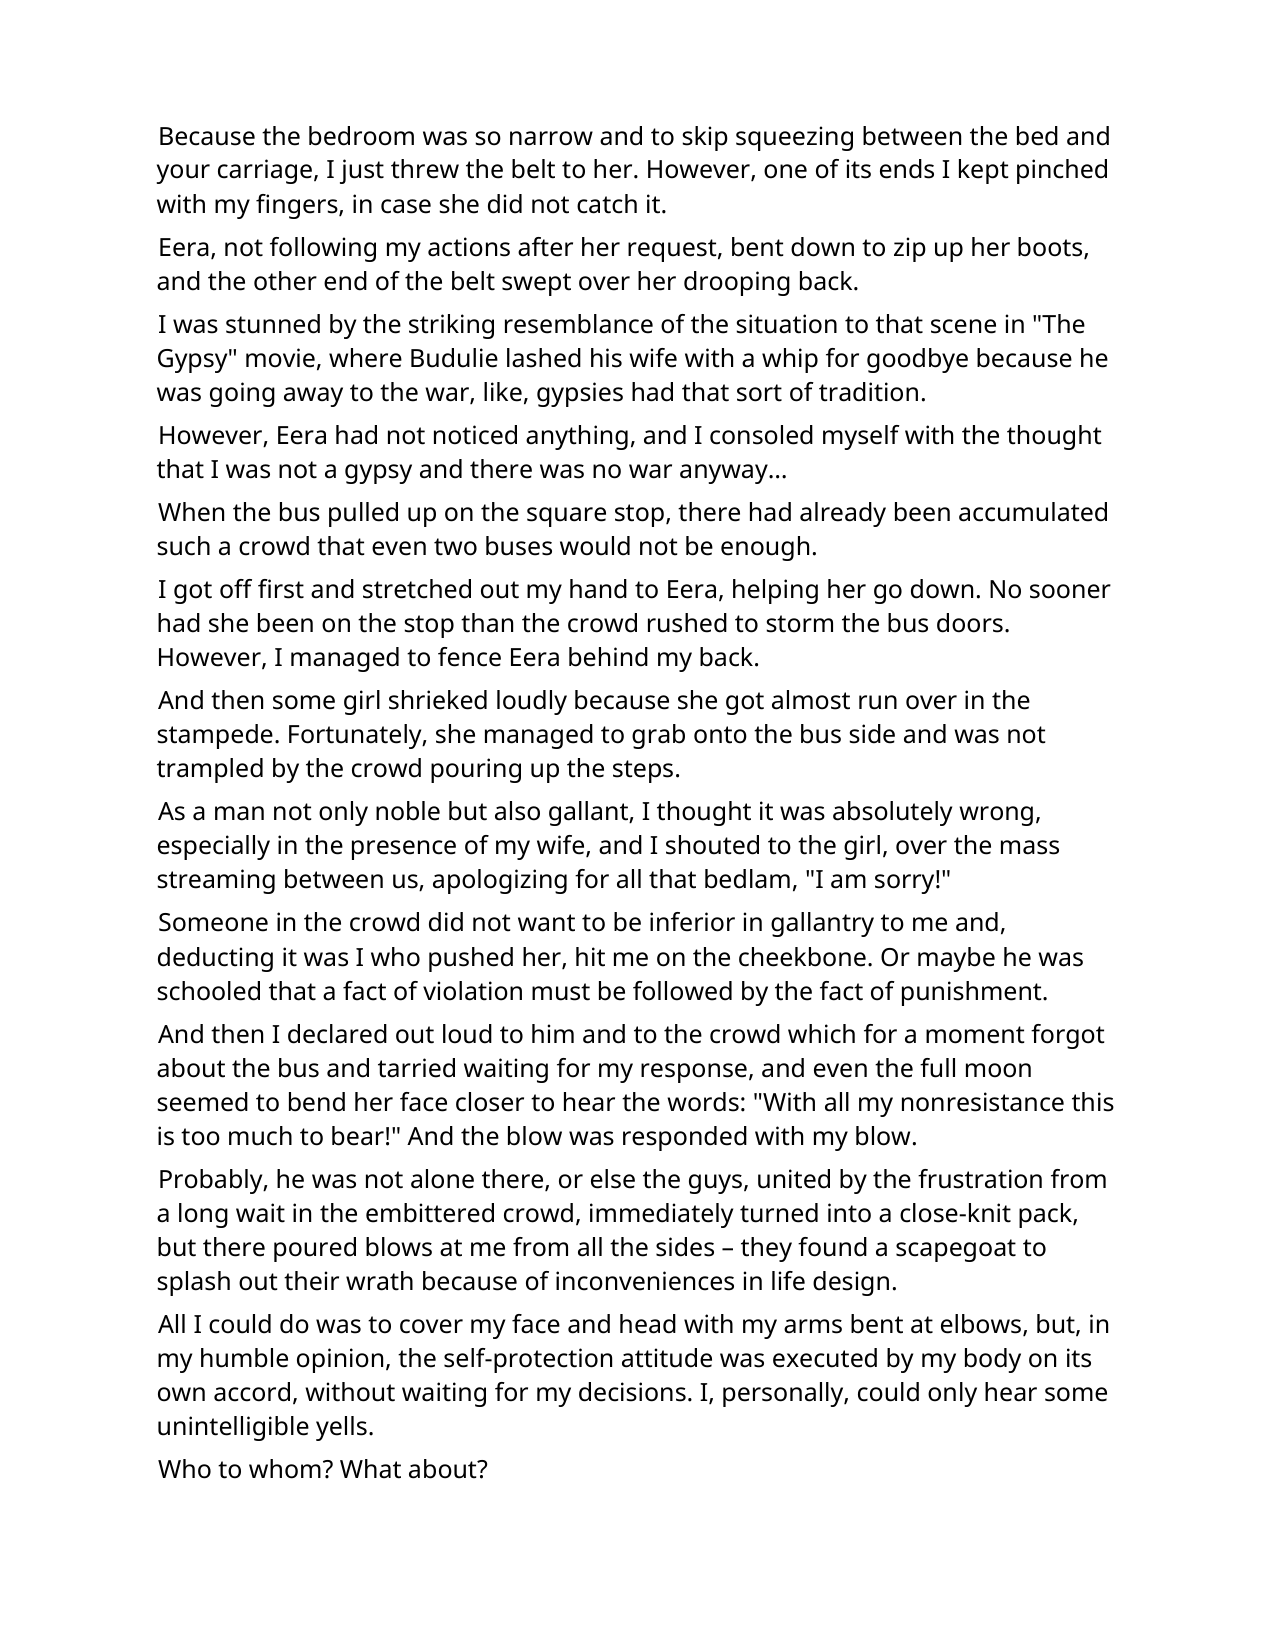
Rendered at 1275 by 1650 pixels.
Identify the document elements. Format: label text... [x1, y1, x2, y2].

text When the bus pulled up on the square stop, there had already been accumulated such a crowd that even two buses would not be enough. [156, 494, 1118, 563]
text Because the bedroom was so narrow and to skip squeezing between the bed and your carriage, I just threw the belt to her. However, one of its ends I kept pinched with my fingers, in case she did not catch it. [156, 118, 1118, 220]
text Eera, not following my actions after her request, bent down to zip up her boots, and the other end of the belt swept over her drooping back. [156, 229, 1118, 297]
text I was stunned by the striking resemblance of the situation to that scene in "The Gypsy" movie, where Budulie lashed his wife with a whip for goodbye because he was going away to the war, like, gypsies had that sort of tradition. [156, 306, 1118, 408]
text Probably, he was not alone there, or else the guys, united by the frustration from a long wait in the embittered crowd, immediately turned into a close-knit pack, but there poured blows at me from all the sides – they found a scapegoat to splash out their wrath because of inconveniences in life design. [156, 1161, 1118, 1298]
text And then I declared out loud to him and to the crowd which for a moment forgot about the bus and tarried waiting for my response, and even the full moon seemed to bend her face closer to hear the words: "With all my nonresistance this is too much to bear!" And the blow was responded with my blow. [156, 1016, 1118, 1152]
text However, Eera had not noticed anything, and I consoled myself with the thought that I was not a gypsy and there was no war anyway… [156, 417, 1118, 486]
text Someone in the crowd did not want to be inferior in gallantry to me and, deducting it was I who pushed her, hit me on the cheekbone. Or maybe he was schooled that a fact of violation must be followed by the fact of punishment. [156, 905, 1118, 1007]
text I got off first and stretched out my hand to Eera, helping her go down. No sooner had she been on the stop than the crowd rushed to storm the bus doors. However, I managed to fence Eera behind my back. [156, 572, 1118, 674]
text As a man not only noble but also gallant, I thought it was absolutely wrong, especially in the presence of my wife, and I shouted to the girl, over the mass streaming between us, apologizing for all that bedlam, "I am sorry!" [156, 794, 1118, 896]
text And then some girl shrieked loudly because she got almost run over in the stampede. Fortunately, she managed to grab onto the bus side and was not trampled by the crowd pouring up the steps. [156, 683, 1118, 785]
text Who to whom? What about? [156, 1452, 1118, 1486]
text All I could do was to cover my face and head with my arms bent at elbows, but, in my humble opinion, the self-protection attitude was executed by my body on its own accord, without waiting for my decisions. I, personally, could only hear some unintelligible yells. [156, 1307, 1118, 1443]
